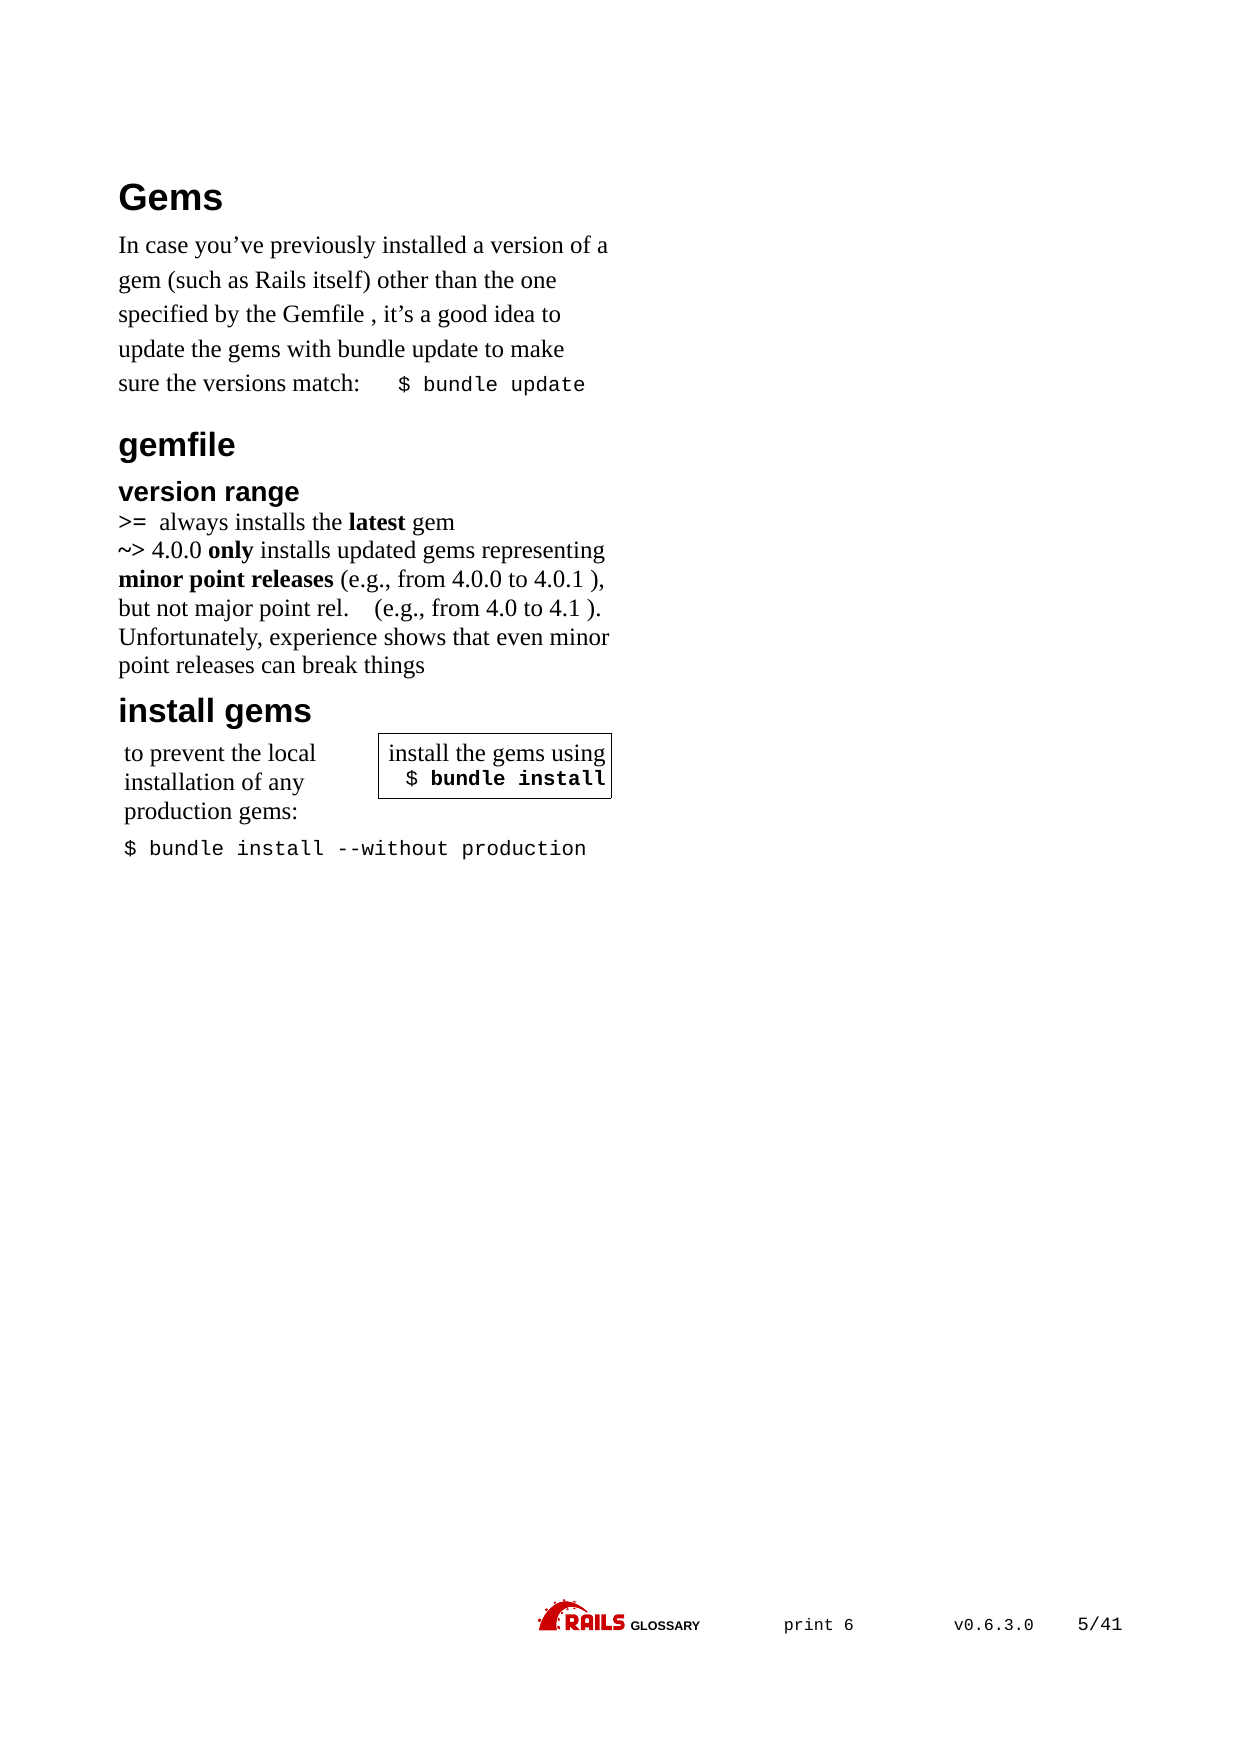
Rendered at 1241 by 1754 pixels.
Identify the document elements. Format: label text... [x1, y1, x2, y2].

table_header install the gems using $ bundle install [379, 734, 611, 797]
text In case you’ve previously installed a version of a gem (such as Rails itself) other than the one specified by the Gemfile , it’s a good idea to update the gems with bundle update to make sure the versions match: $ bundle update [118, 231, 611, 398]
table_cell $ bundle install --without production [118, 833, 611, 868]
subtitle gemfile [118, 424, 611, 463]
subtitle Gems [118, 174, 611, 218]
subtitle version range [118, 475, 611, 507]
text >= always installs the latest gem [118, 507, 611, 536]
text ~> 4.0.0 only installs updated gems representing minor point releases (e.g., from 4.0.0 to 4.0.1 ), but not major point rel. (e.g., from 4.0 to 4.1 ). Unfortunately, experience shows that even minor point releases can break things [118, 536, 611, 679]
table_cell [378, 799, 611, 833]
table_header to prevent the local installation of any production gems: [118, 733, 378, 833]
subtitle install gems [118, 691, 611, 730]
